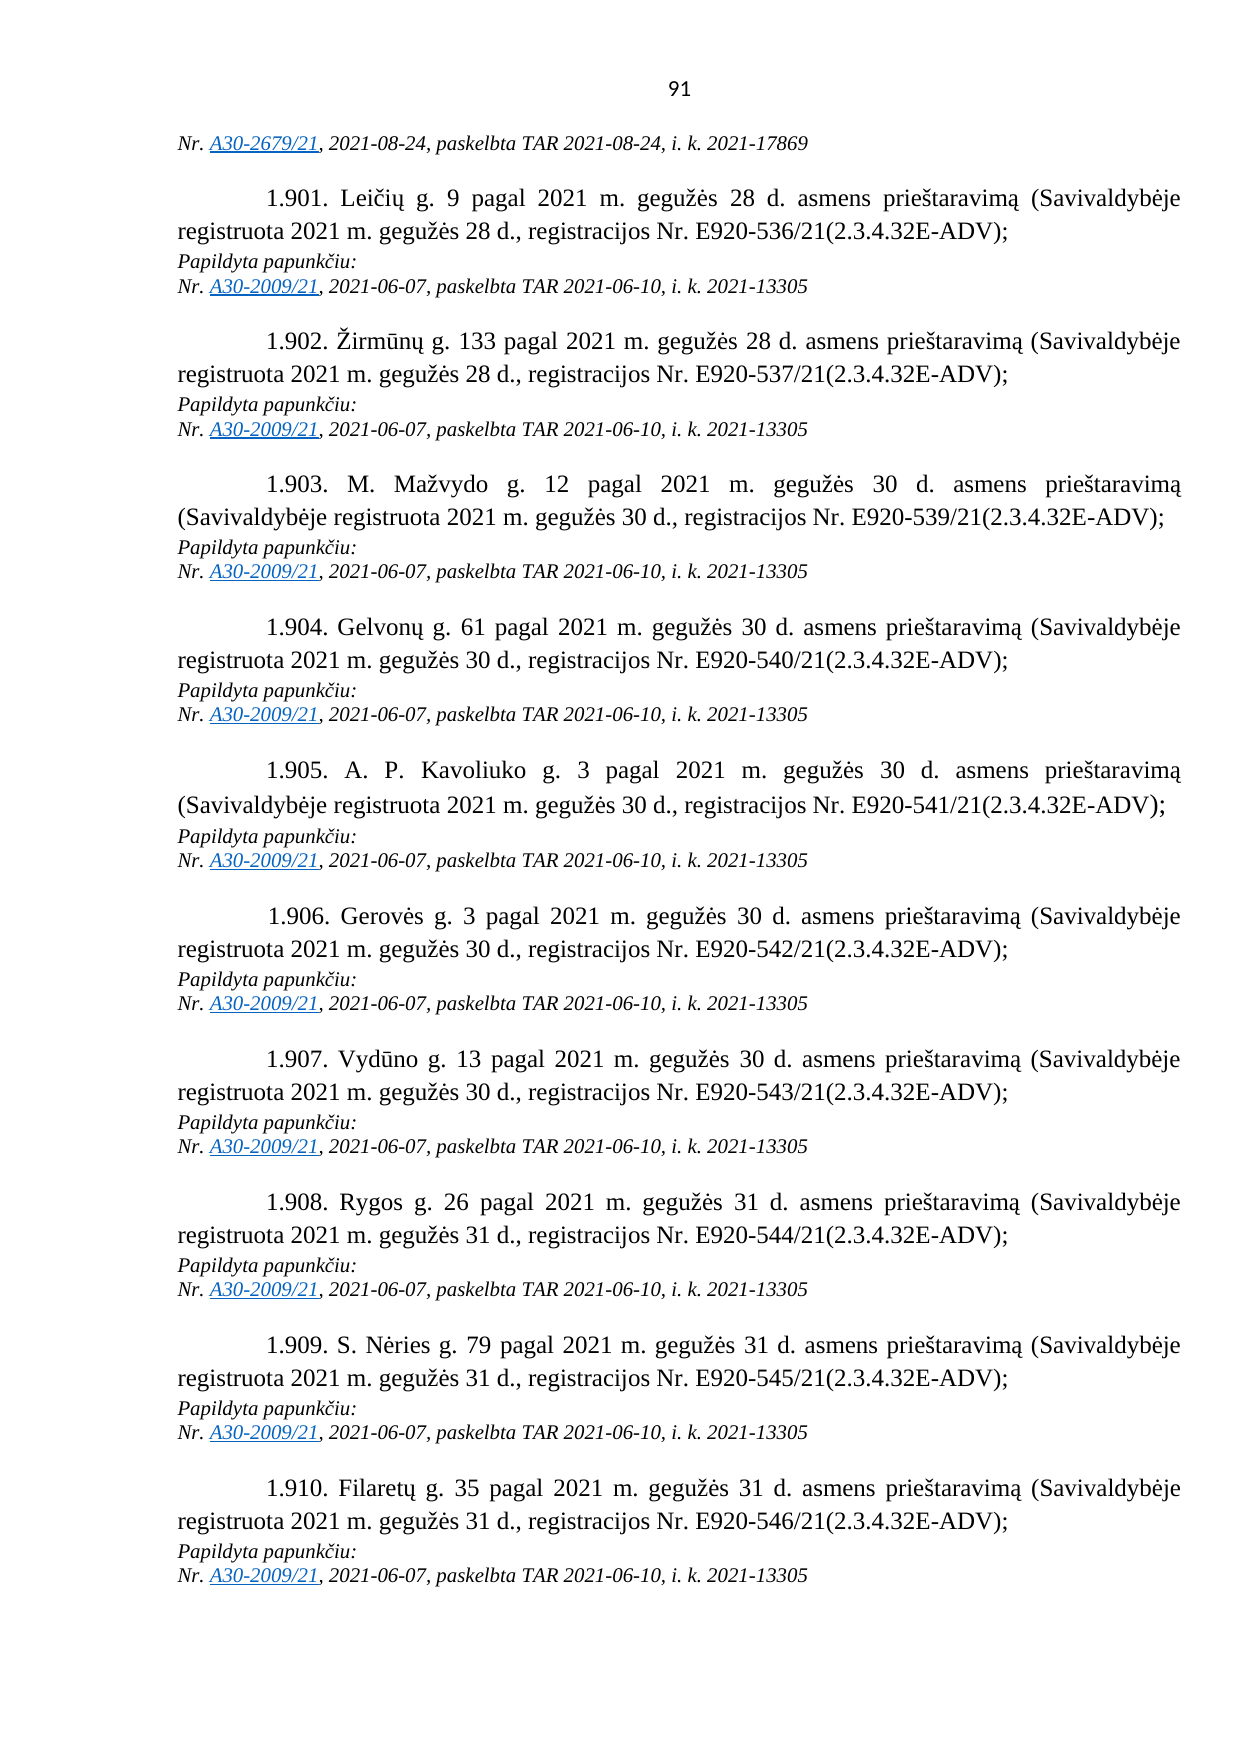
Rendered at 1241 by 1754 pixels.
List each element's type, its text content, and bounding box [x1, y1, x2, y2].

text 1.903. M. Mažvydo g. 12 pagal 2021 m. gegužės 30 d. asmens prieštaravimą (Savivaldybėje registruota 2021 m. gegužės 30 d., registracijos Nr. E920-539/21(2.3.4.32E-ADV); [177, 469, 1181, 531]
text Nr. A30-2009/21, 2021-06-07, paskelbta TAR 2021-06-10, i. k. 2021-13305 [177, 1563, 1181, 1587]
text Nr. A30-2009/21, 2021-06-07, paskelbta TAR 2021-06-10, i. k. 2021-13305 [177, 559, 1181, 583]
text Nr. A30-2009/21, 2021-06-07, paskelbta TAR 2021-06-10, i. k. 2021-13305 [177, 273, 1181, 298]
text Nr. A30-2009/21, 2021-06-07, paskelbta TAR 2021-06-10, i. k. 2021-13305 [177, 702, 1181, 726]
text Nr. A30-2009/21, 2021-06-07, paskelbta TAR 2021-06-10, i. k. 2021-13305 [177, 991, 1181, 1015]
text Papildyta papunkčiu: [177, 678, 1181, 702]
text Papildyta papunkčiu: [177, 1253, 1181, 1277]
text 1.907. Vydūno g. 13 pagal 2021 m. gegužės 30 d. asmens prieštaravimą (Savivaldybėje registruota 2021 m. gegužės 30 d., registracijos Nr. E920-543/21(2.3.4.32E-ADV); [177, 1044, 1181, 1106]
text Nr. A30-2009/21, 2021-06-07, paskelbta TAR 2021-06-10, i. k. 2021-13305 [177, 416, 1181, 441]
text Nr. A30-2009/21, 2021-06-07, paskelbta TAR 2021-06-10, i. k. 2021-13305 [177, 1420, 1181, 1444]
text Papildyta papunkčiu: [177, 1539, 1181, 1563]
text Papildyta papunkčiu: [177, 1110, 1181, 1134]
text 1.908. Rygos g. 26 pagal 2021 m. gegužės 31 d. asmens prieštaravimą (Savivaldybėje registruota 2021 m. gegužės 31 d., registracijos Nr. E920-544/21(2.3.4.32E-ADV); [177, 1187, 1181, 1249]
text Papildyta papunkčiu: [177, 967, 1181, 991]
text 1.906. Gerovės g. 3 pagal 2021 m. gegužės 30 d. asmens prieštaravimą (Savivaldybėje registruota 2021 m. gegužės 30 d., registracijos Nr. E920-542/21(2.3.4.32E-ADV); [177, 901, 1181, 963]
text 1.905. A. P. Kavoliuko g. 3 pagal 2021 m. gegužės 30 d. asmens prieštaravimą (Savivaldybėje registruota 2021 m. gegužės 30 d., registracijos Nr. E920-541/21(2.3.4.32E-ADV); [177, 755, 1181, 819]
text 1.904. Gelvonų g. 61 pagal 2021 m. gegužės 30 d. asmens prieštaravimą (Savivaldybėje registruota 2021 m. gegužės 30 d., registracijos Nr. E920-540/21(2.3.4.32E-ADV); [177, 612, 1181, 674]
text Nr. A30-2009/21, 2021-06-07, paskelbta TAR 2021-06-10, i. k. 2021-13305 [177, 1277, 1181, 1301]
text Papildyta papunkčiu: [177, 535, 1181, 559]
text 1.902. Žirmūnų g. 133 pagal 2021 m. gegužės 28 d. asmens prieštaravimą (Savivaldybėje registruota 2021 m. gegužės 28 d., registracijos Nr. E920-537/21(2.3.4.32E-ADV); [177, 326, 1181, 388]
text Papildyta papunkčiu: [177, 1396, 1181, 1420]
text 1.901. Leičių g. 9 pagal 2021 m. gegužės 28 d. asmens prieštaravimą (Savivaldybėje registruota 2021 m. gegužės 28 d., registracijos Nr. E920-536/21(2.3.4.32E-ADV); [177, 183, 1181, 245]
text Nr. A30-2009/21, 2021-06-07, paskelbta TAR 2021-06-10, i. k. 2021-13305 [177, 1134, 1181, 1158]
text 1.909. S. Nėries g. 79 pagal 2021 m. gegužės 31 d. asmens prieštaravimą (Savivaldybėje registruota 2021 m. gegužės 31 d., registracijos Nr. E920-545/21(2.3.4.32E-ADV); [177, 1330, 1181, 1392]
text Papildyta papunkčiu: [177, 249, 1181, 273]
text 1.910. Filaretų g. 35 pagal 2021 m. gegužės 31 d. asmens prieštaravimą (Savivaldybėje registruota 2021 m. gegužės 31 d., registracijos Nr. E920-546/21(2.3.4.32E-ADV); [177, 1473, 1181, 1534]
text Papildyta papunkčiu: [177, 392, 1181, 416]
text Nr. A30-2679/21, 2021-08-24, paskelbta TAR 2021-08-24, i. k. 2021-17869 [177, 131, 1181, 155]
text Papildyta papunkčiu: [177, 824, 1181, 848]
text Nr. A30-2009/21, 2021-06-07, paskelbta TAR 2021-06-10, i. k. 2021-13305 [177, 848, 1181, 872]
